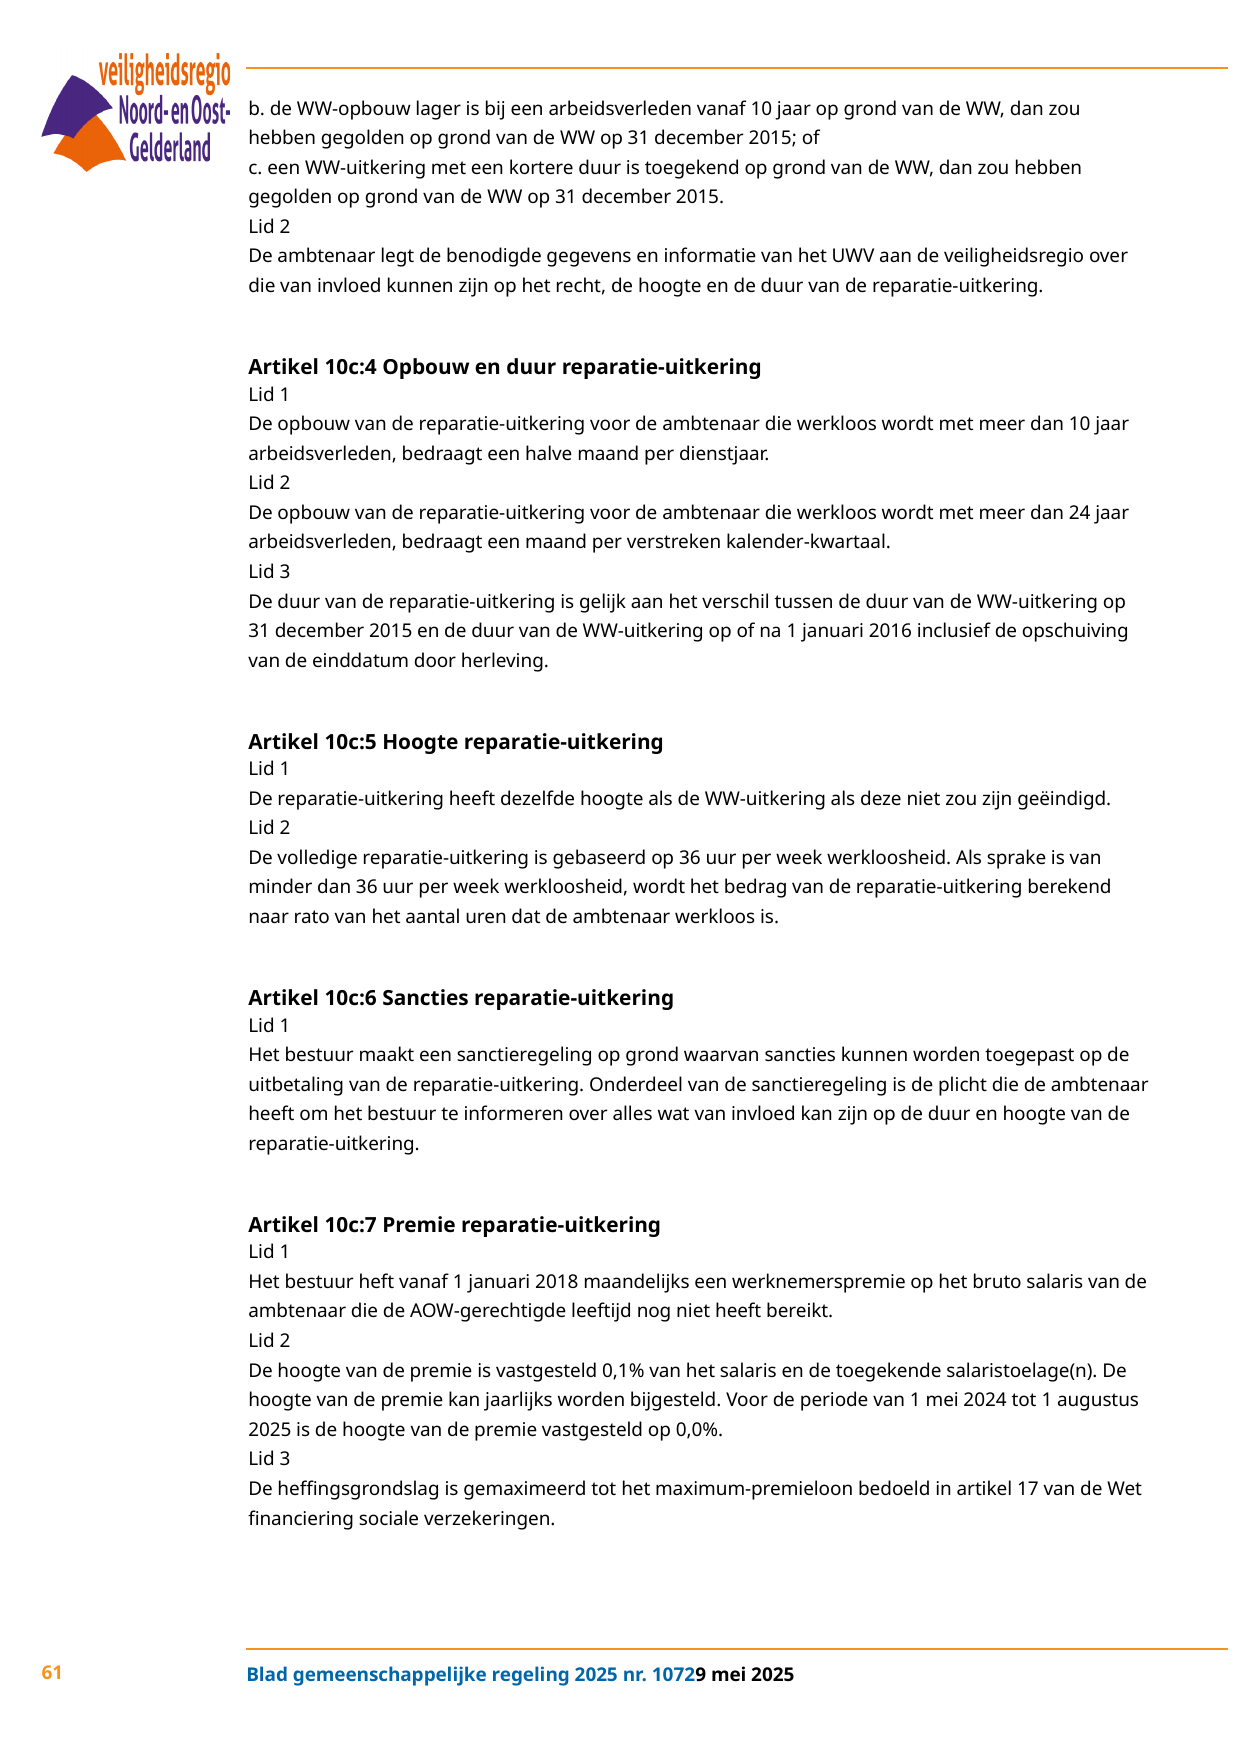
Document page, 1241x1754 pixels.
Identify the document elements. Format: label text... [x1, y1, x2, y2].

text Lid 2 [248, 213, 1152, 239]
text Lid 1 [248, 1012, 1152, 1037]
text Artikel 10c:6 Sancties reparatie-uitkering [248, 983, 1152, 1012]
text c. een WW-uitkering met een kortere duur is toegekend op grond van de WW, dan zou hebben gegolden op grond van de WW op 31 december 2015. [248, 154, 1152, 209]
text De hoogte van de premie is vastgesteld 0,1% van het salaris en de toegekende salaristoelage(n). De hoogte van de premie kan jaarlijks worden bijgesteld. Voor de periode van 1 mei 2024 tot 1 augustus 2025 is de hoogte van de premie vastgesteld op 0,0%. [248, 1357, 1152, 1442]
text Het bestuur heft vanaf 1 januari 2018 maandelijks een werknemerspremie op het bruto salaris van de ambtenaar die de AOW-gerechtigde leeftijd nog niet heeft bereikt. [248, 1268, 1152, 1323]
text Lid 2 [248, 814, 1152, 840]
text Lid 2 [248, 1327, 1152, 1353]
text b. de WW-opbouw lager is bij een arbeidsverleden vanaf 10 jaar op grond van de WW, dan zou hebben gegolden op grond van de WW op 31 december 2015; of [248, 95, 1152, 150]
text Artikel 10c:5 Hoogte reparatie-uitkering [248, 727, 1152, 755]
text Lid 1 [248, 755, 1152, 781]
text De opbouw van de reparatie-uitkering voor de ambtenaar die werkloos wordt met meer dan 24 jaar arbeidsverleden, bedraagt een maand per verstreken kalender-kwartaal. [248, 499, 1152, 554]
text Lid 2 [248, 469, 1152, 495]
text De opbouw van de reparatie-uitkering voor de ambtenaar die werkloos wordt met meer dan 10 jaar arbeidsverleden, bedraagt een halve maand per dienstjaar. [248, 410, 1152, 466]
text Lid 1 [248, 381, 1152, 406]
text Lid 3 [248, 558, 1152, 584]
text Lid 3 [248, 1446, 1152, 1471]
text De reparatie-uitkering heeft dezelfde hoogte als de WW-uitkering als deze niet zou zijn geëindigd. [248, 785, 1152, 811]
text Lid 1 [248, 1238, 1152, 1264]
text Het bestuur maakt een sanctieregeling op grond waarvan sancties kunnen worden toegepast op de uitbetaling van de reparatie-uitkering. Onderdeel van de sanctieregeling is de plicht die de ambtenaar heeft om het bestuur te informeren over alles wat van invloed kan zijn op de duur en hoogte van de reparatie-uitkering. [248, 1041, 1152, 1156]
text Artikel 10c:4 Opbouw en duur reparatie-uitkering [248, 352, 1152, 381]
text De ambtenaar legt de benodigde gegevens en informatie van het UWV aan de veiligheidsregio over die van invloed kunnen zijn op het recht, de hoogte en de duur van de reparatie-uitkering. [248, 243, 1152, 298]
text Artikel 10c:7 Premie reparatie-uitkering [248, 1210, 1152, 1238]
picture [41, 47, 231, 172]
text De volledige reparatie-uitkering is gebaseerd op 36 uur per week werkloosheid. Als sprake is van minder dan 36 uur per week werkloosheid, wordt het bedrag van de reparatie-uitkering berekend naar rato van het aantal uren dat de ambtenaar werkloos is. [248, 844, 1152, 929]
text De heffingsgrondslag is gemaximeerd tot het maximum-premieloon bedoeld in artikel 17 van de Wet financiering sociale verzekeringen. [248, 1475, 1152, 1531]
text De duur van de reparatie-uitkering is gelijk aan het verschil tussen de duur van de WW-uitkering op 31 december 2015 en de duur van de WW-uitkering op of na 1 januari 2016 inclusief de opschuiving van de einddatum door herleving. [248, 588, 1152, 673]
